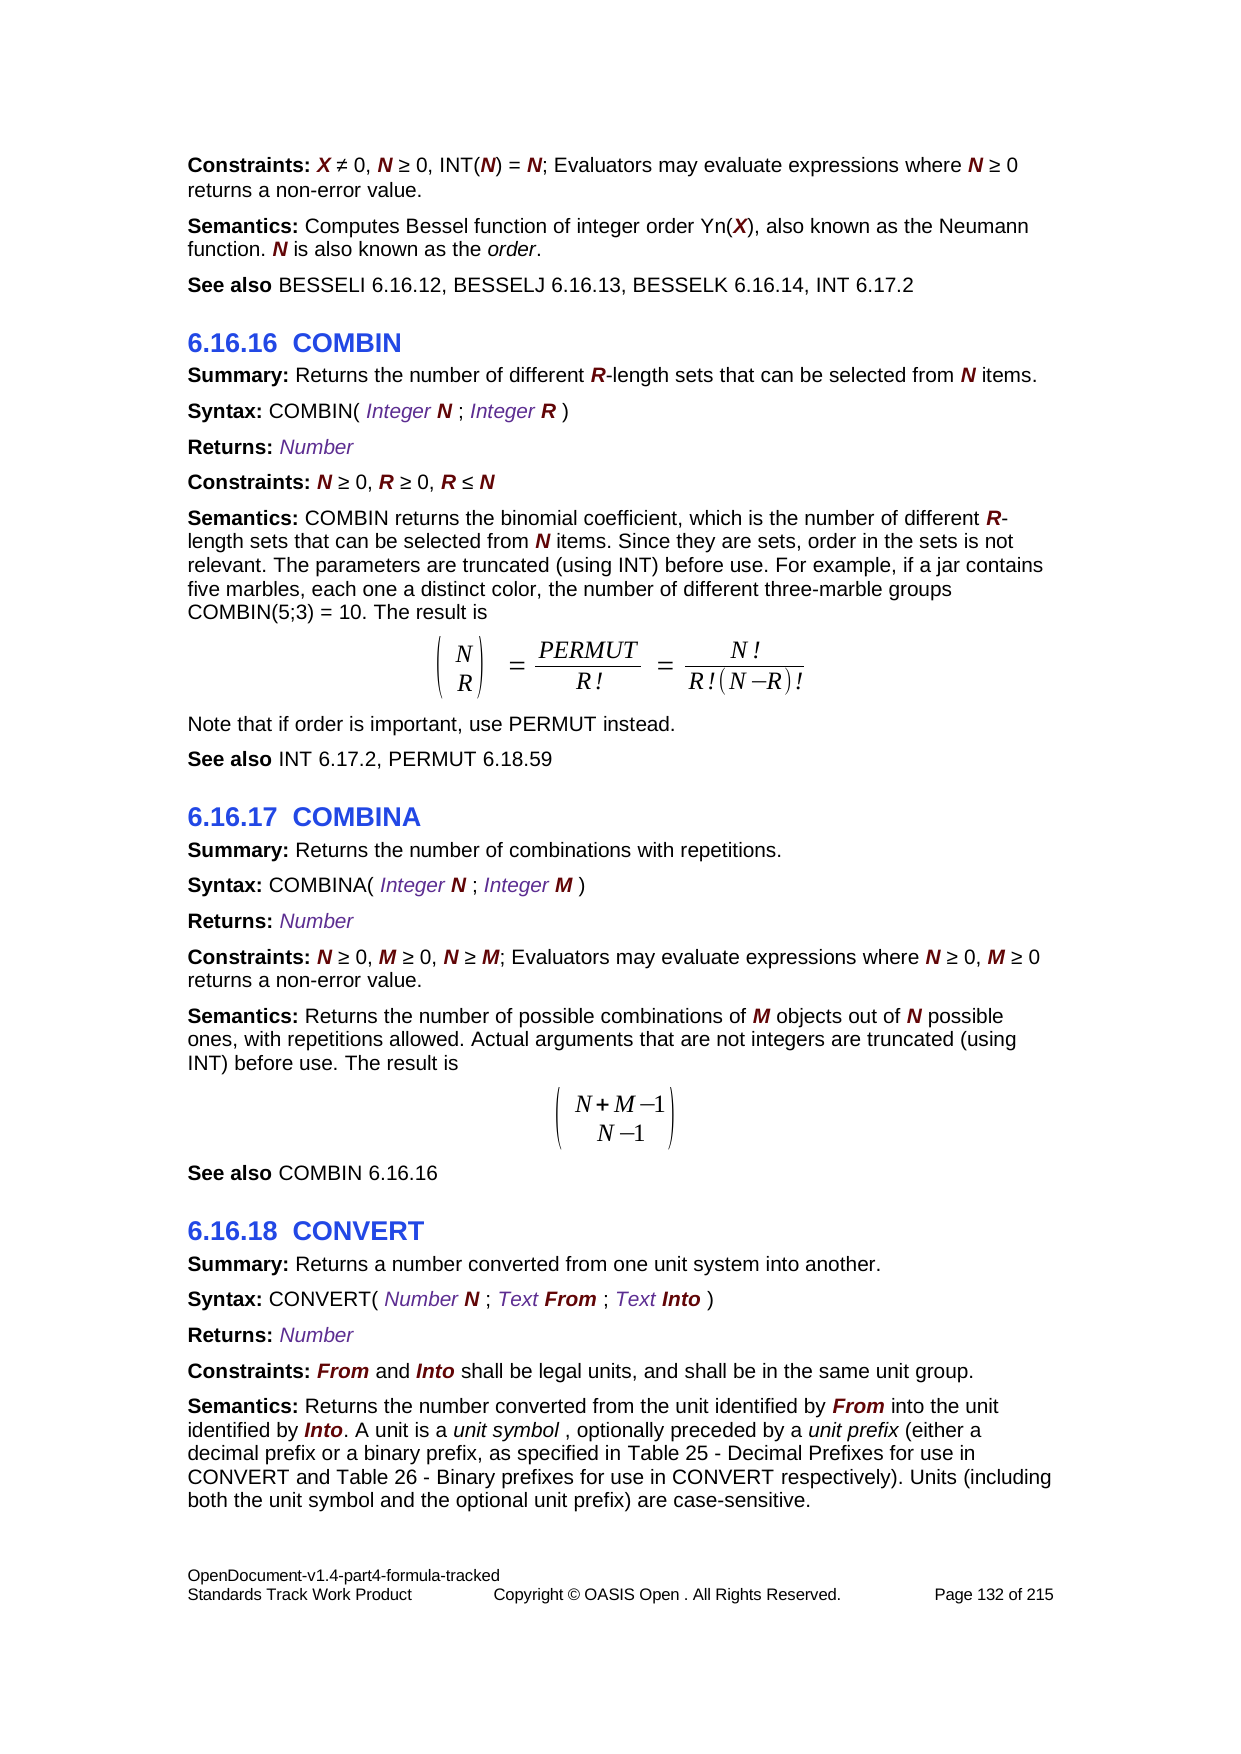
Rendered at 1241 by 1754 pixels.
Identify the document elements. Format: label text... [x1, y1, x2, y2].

text See also INT 6.17.2, PERMUT 6.18.59 [187, 748, 1053, 771]
text Constraints: X ≠ 0, N ≥ 0, INT(N) = N; Evaluators may evaluate expressions where N ≥ 0 returns a non-error value. [187, 150, 1053, 202]
text Summary: Returns the number of combinations with repetitions. [187, 838, 1053, 862]
text Syntax: COMBIN( Integer N ; Integer R ) [187, 399, 1053, 423]
text Returns: Number [187, 1323, 1053, 1347]
text Returns: Number [187, 909, 1053, 933]
text Syntax: COMBINA( Integer N ; Integer M ) [187, 874, 1053, 897]
subtitle COMBINA [187, 802, 1053, 832]
text Semantics: Computes Bessel function of integer order Yn(X), also known as the Neumann function. N is also known as the order. [187, 214, 1053, 261]
text Constraints: N ≥ 0, R ≥ 0, R ≤ N [187, 471, 1053, 494]
text Summary: Returns the number of different R-length sets that can be selected from N items. [187, 364, 1053, 387]
text See also COMBIN 6.16.16 [187, 1162, 1053, 1185]
text Semantics: COMBIN returns the binomial coefficient, which is the number of different R-length sets that can be selected from N items. Since they are sets, order in the sets is not relevant. The parameters are truncated (using INT) before use. For example, if a jar contains five marbles, each one a distinct color, the number of different three-marble groups COMBIN(5;3) = 10. The result is [187, 506, 1053, 624]
text Note that if order is important, use PERMUT instead. [187, 712, 1053, 736]
text Semantics: Returns the number of possible combinations of M objects out of N possible ones, with repetitions allowed. Actual arguments that are not integers are truncated (using INT) before use. The result is [187, 1004, 1053, 1075]
text Syntax: CONVERT( Number N ; Text From ; Text Into ) [187, 1288, 1053, 1311]
subtitle COMBIN [187, 328, 1053, 358]
text Constraints: From and Into shall be legal units, and shall be in the same unit group. [187, 1359, 1053, 1383]
text Returns: Number [187, 435, 1053, 459]
text Summary: Returns a number converted from one unit system into another. [187, 1252, 1053, 1276]
text Constraints: N ≥ 0, M ≥ 0, N ≥ M; Evaluators may evaluate expressions where N ≥ 0, M ≥ 0 returns a non-error value. [187, 945, 1053, 992]
text Semantics: Returns the number converted from the unit identified by From into the unit identified by Into. A unit is a unit symbol , optionally preceded by a unit prefix (either a decimal prefix or a binary prefix, as specified in Table 25 - Decimal Prefixes for use in CONVERT and Table 26 - Binary prefixes for use in CONVERT respectively). Units (including both the unit symbol and the optional unit prefix) are case-sensitive. [187, 1395, 1053, 1512]
subtitle CONVERT [187, 1216, 1053, 1246]
text See also BESSELI 6.16.12, BESSELJ 6.16.13, BESSELK 6.16.14, INT 6.17.2 [187, 273, 1053, 297]
